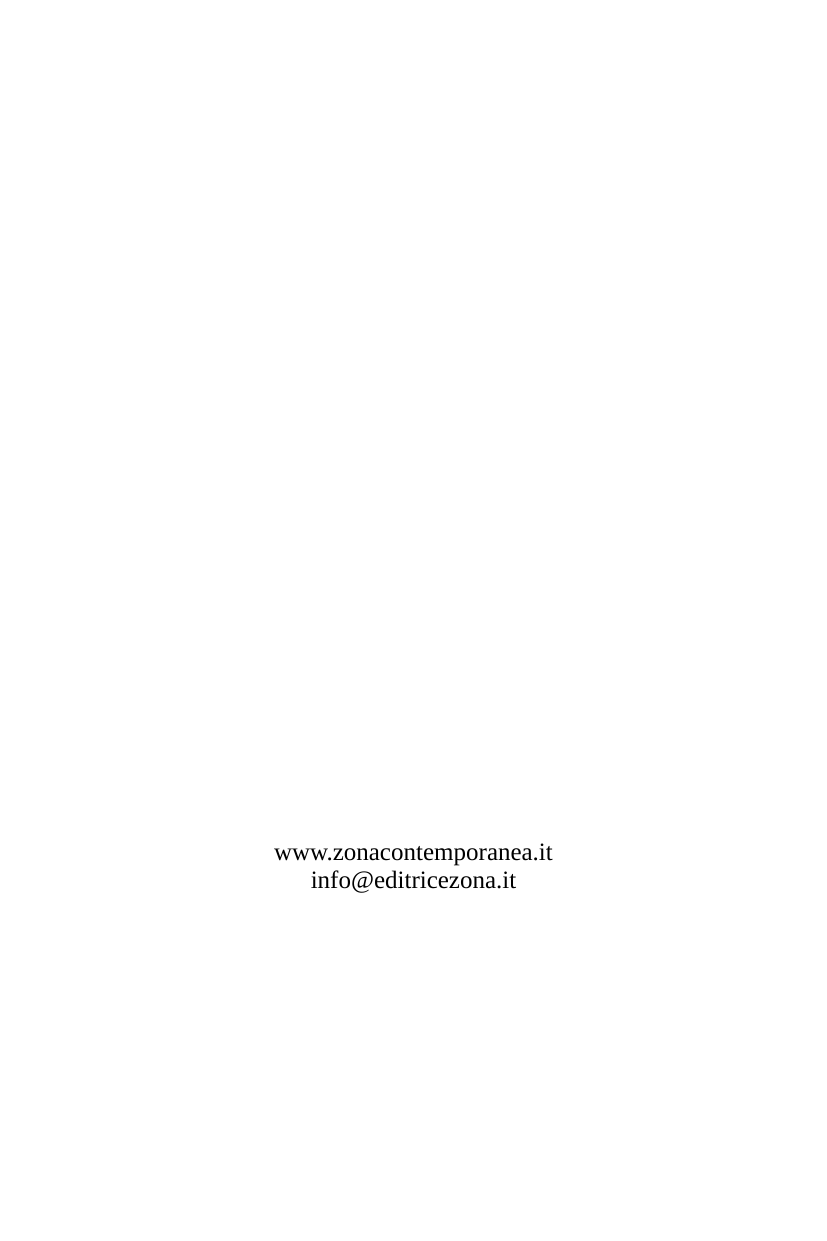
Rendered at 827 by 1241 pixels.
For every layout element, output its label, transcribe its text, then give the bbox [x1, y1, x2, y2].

text info@editricezona.it [118, 866, 709, 894]
text www.zonacontemporanea.it [118, 837, 709, 866]
